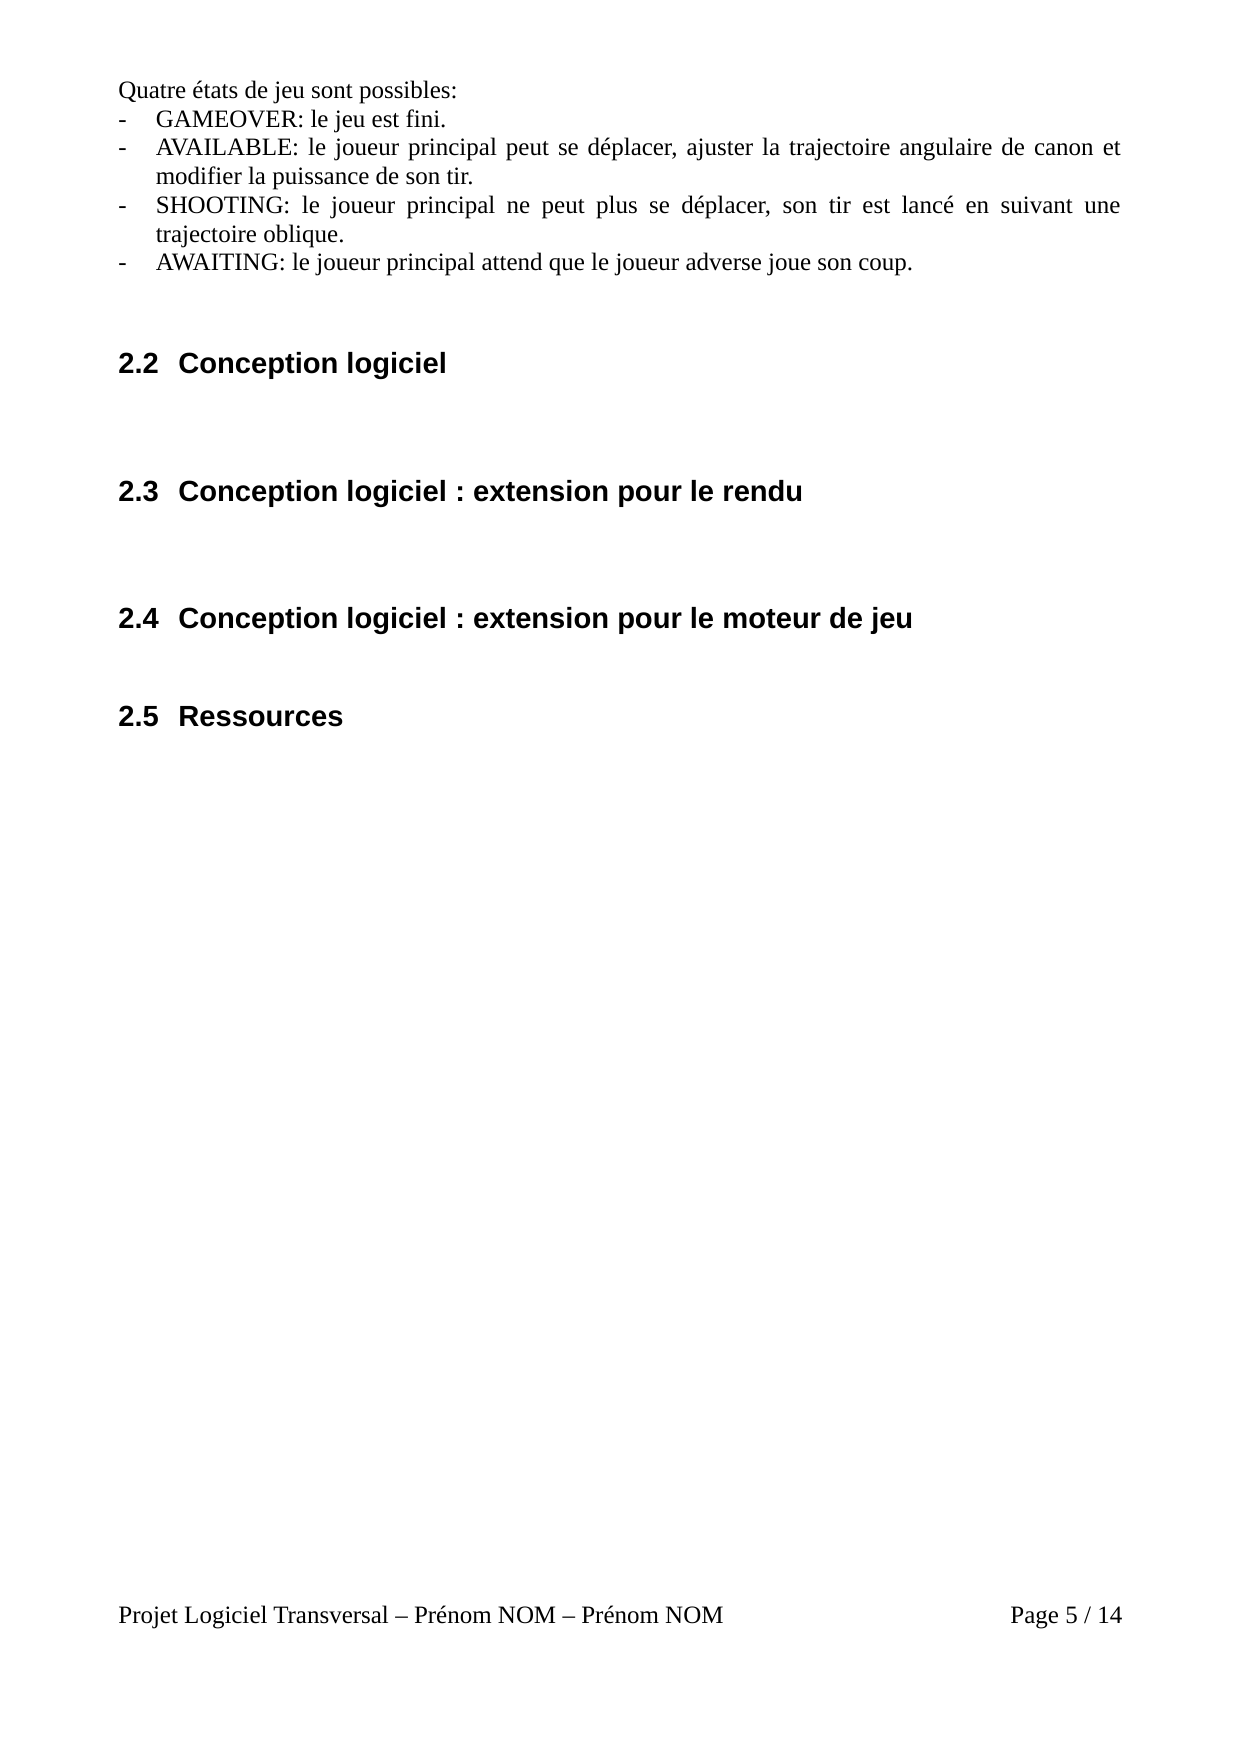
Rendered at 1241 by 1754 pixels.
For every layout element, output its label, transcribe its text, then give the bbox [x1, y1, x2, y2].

text Quatre états de jeu sont possibles: [118, 75, 1122, 104]
subtitle Conception logiciel [118, 346, 1122, 380]
list AWAITING: le joueur principal attend que le joueur adverse joue son coup. [118, 247, 1122, 276]
subtitle Conception logiciel : extension pour le rendu [118, 474, 1122, 507]
list GAMEOVER: le jeu est fini. [118, 104, 1122, 132]
list SHOOTING: le joueur principal ne peut plus se déplacer, son tir est lancé en suivant une trajectoire oblique. [118, 190, 1122, 247]
subtitle Conception logiciel : extension pour le moteur de jeu [118, 601, 1122, 634]
list AVAILABLE: le joueur principal peut se déplacer, ajuster la trajectoire angulaire de canon et modifier la puissance de son tir. [118, 132, 1122, 190]
subtitle Ressources [118, 699, 1122, 733]
